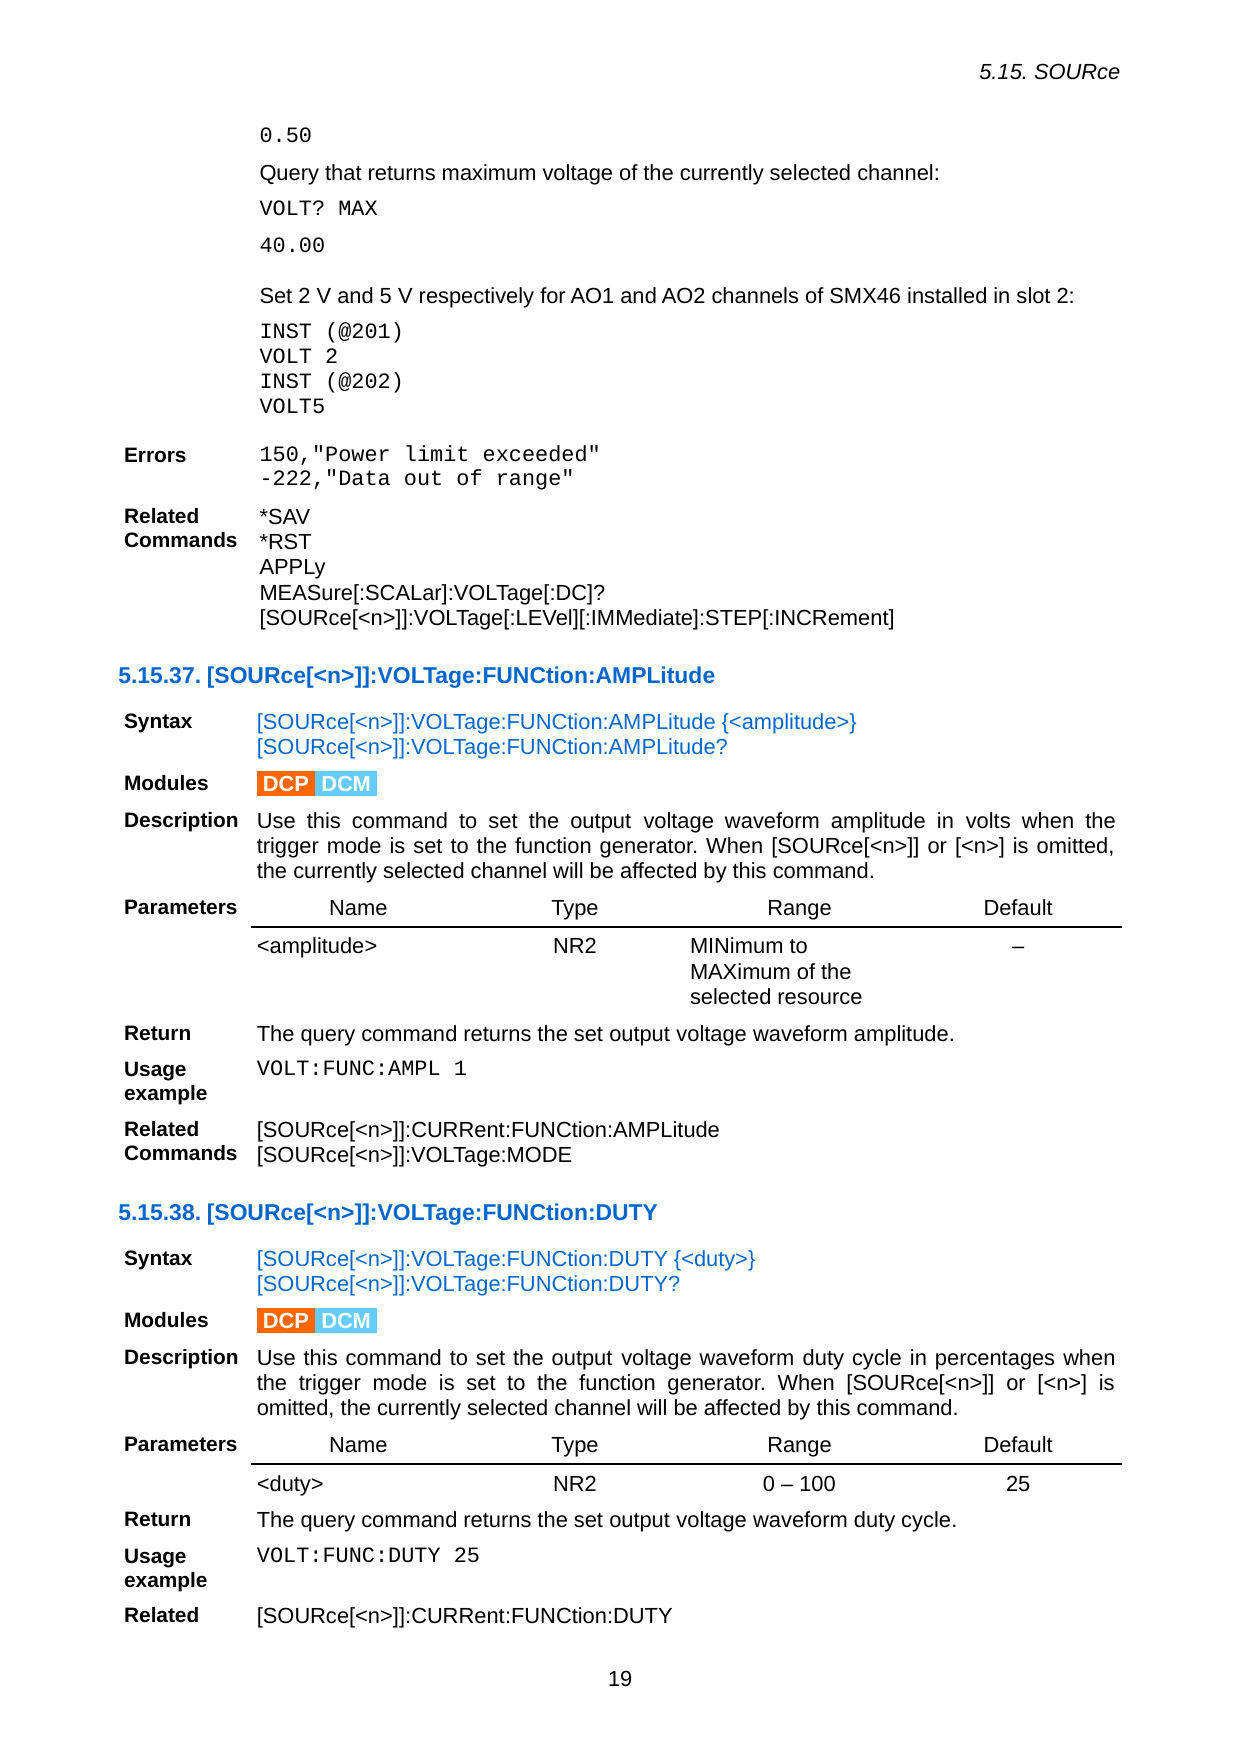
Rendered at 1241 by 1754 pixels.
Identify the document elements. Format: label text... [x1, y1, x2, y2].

table_cell Range [684, 1426, 914, 1463]
table_cell Related Commands [118, 498, 253, 636]
table_cell 0 – 100 [684, 1465, 914, 1501]
subtitle [SOURce[<n>]]:VOLTage:FUNCtion:AMPLitude [118, 662, 1122, 688]
table_cell Modules [118, 1302, 251, 1339]
table_cell Related [118, 1598, 251, 1634]
table_cell Related Commands [118, 1111, 251, 1173]
table_cell Name [251, 889, 465, 926]
table_cell 150,"Power limit exceeded" -222,"Data out of range" [254, 437, 1122, 498]
table_cell 0.50 Query that returns maximum voltage of the currently selected channel: VOLT? MAX 40.00 Set 2 V and 5 V respectively for AO1 and AO2 channels of SMX46 installed in slot 2: INST (@201) VOLT 2 INST (@202) VOLT5 [254, 106, 1122, 437]
table_cell – [914, 928, 1122, 1015]
table_cell [SOURce[<n>]]:CURRent:FUNCtion:AMPLitude [SOURce[<n>]]:VOLTage:MODE [251, 1111, 1122, 1173]
table_cell [118, 106, 253, 437]
table_cell Type [465, 889, 684, 926]
table_cell MINimum to MAXimum of the selected resource [684, 928, 914, 1015]
table_cell NR2 [465, 928, 684, 1015]
subtitle [SOURce[<n>]]:VOLTage:FUNCtion:DUTY [118, 1199, 1122, 1226]
table_cell <duty> [251, 1465, 465, 1501]
table_cell VOLT:FUNC:AMPL 1 [251, 1051, 1122, 1111]
table_cell NR2 [465, 1465, 684, 1501]
table_cell Use this command to set the output voltage waveform duty cycle in percentages when the trigger mode is set to the function generator. When [SOURce[<n>]] or [<n>] is omitted, the currently selected channel will be affected by this command. [251, 1339, 1122, 1426]
table_cell *SAV *RST APPLy MEASure[:SCALar]:VOLTage[:DC]? [SOURce[<n>]]:VOLTage[:LEVel][:IMMediate]:STEP[:INCRement] [254, 498, 1122, 636]
table_cell Name [251, 1426, 465, 1463]
table_cell Return [118, 1501, 251, 1538]
table_cell Use this command to set the output voltage waveform amplitude in volts when the trigger mode is set to the function generator. When [SOURce[<n>]] or [<n>] is omitted, the currently selected channel will be affected by this command. [251, 802, 1122, 889]
table_cell Description [118, 1339, 251, 1426]
table_cell Modules [118, 765, 251, 802]
table_cell DCP DCM [251, 765, 1122, 802]
table_header Syntax [118, 1240, 251, 1302]
table_cell Usage example [118, 1538, 251, 1597]
table_cell DCP DCM [251, 1302, 1122, 1339]
table_cell Type [465, 1426, 684, 1463]
table_cell Range [684, 889, 914, 926]
table_cell Usage example [118, 1051, 251, 1111]
table_header [SOURce[<n>]]:VOLTage:FUNCtion:DUTY {<duty>} [SOURce[<n>]]:VOLTage:FUNCtion:DUTY? [251, 1240, 1122, 1302]
table_cell Parameters [118, 889, 251, 1015]
table_header [SOURce[<n>]]:VOLTage:FUNCtion:AMPLitude {<amplitude>} [SOURce[<n>]]:VOLTage:FUNCtion:AMPLitude? [251, 703, 1122, 765]
table_cell The query command returns the set output voltage waveform duty cycle. [251, 1501, 1122, 1538]
table_cell [SOURce[<n>]]:CURRent:FUNCtion:DUTY [251, 1598, 1122, 1634]
table_cell Default [914, 1426, 1122, 1463]
table_cell 25 [914, 1465, 1122, 1501]
table_cell Default [914, 889, 1122, 926]
table_cell VOLT:FUNC:DUTY 25 [251, 1538, 1122, 1597]
table_cell Errors [118, 437, 253, 498]
table_cell Return [118, 1015, 251, 1051]
table_cell Parameters [118, 1426, 251, 1501]
table_cell Description [118, 802, 251, 889]
table_cell <amplitude> [251, 928, 465, 1015]
table_header Syntax [118, 703, 251, 765]
table_cell The query command returns the set output voltage waveform amplitude. [251, 1015, 1122, 1051]
